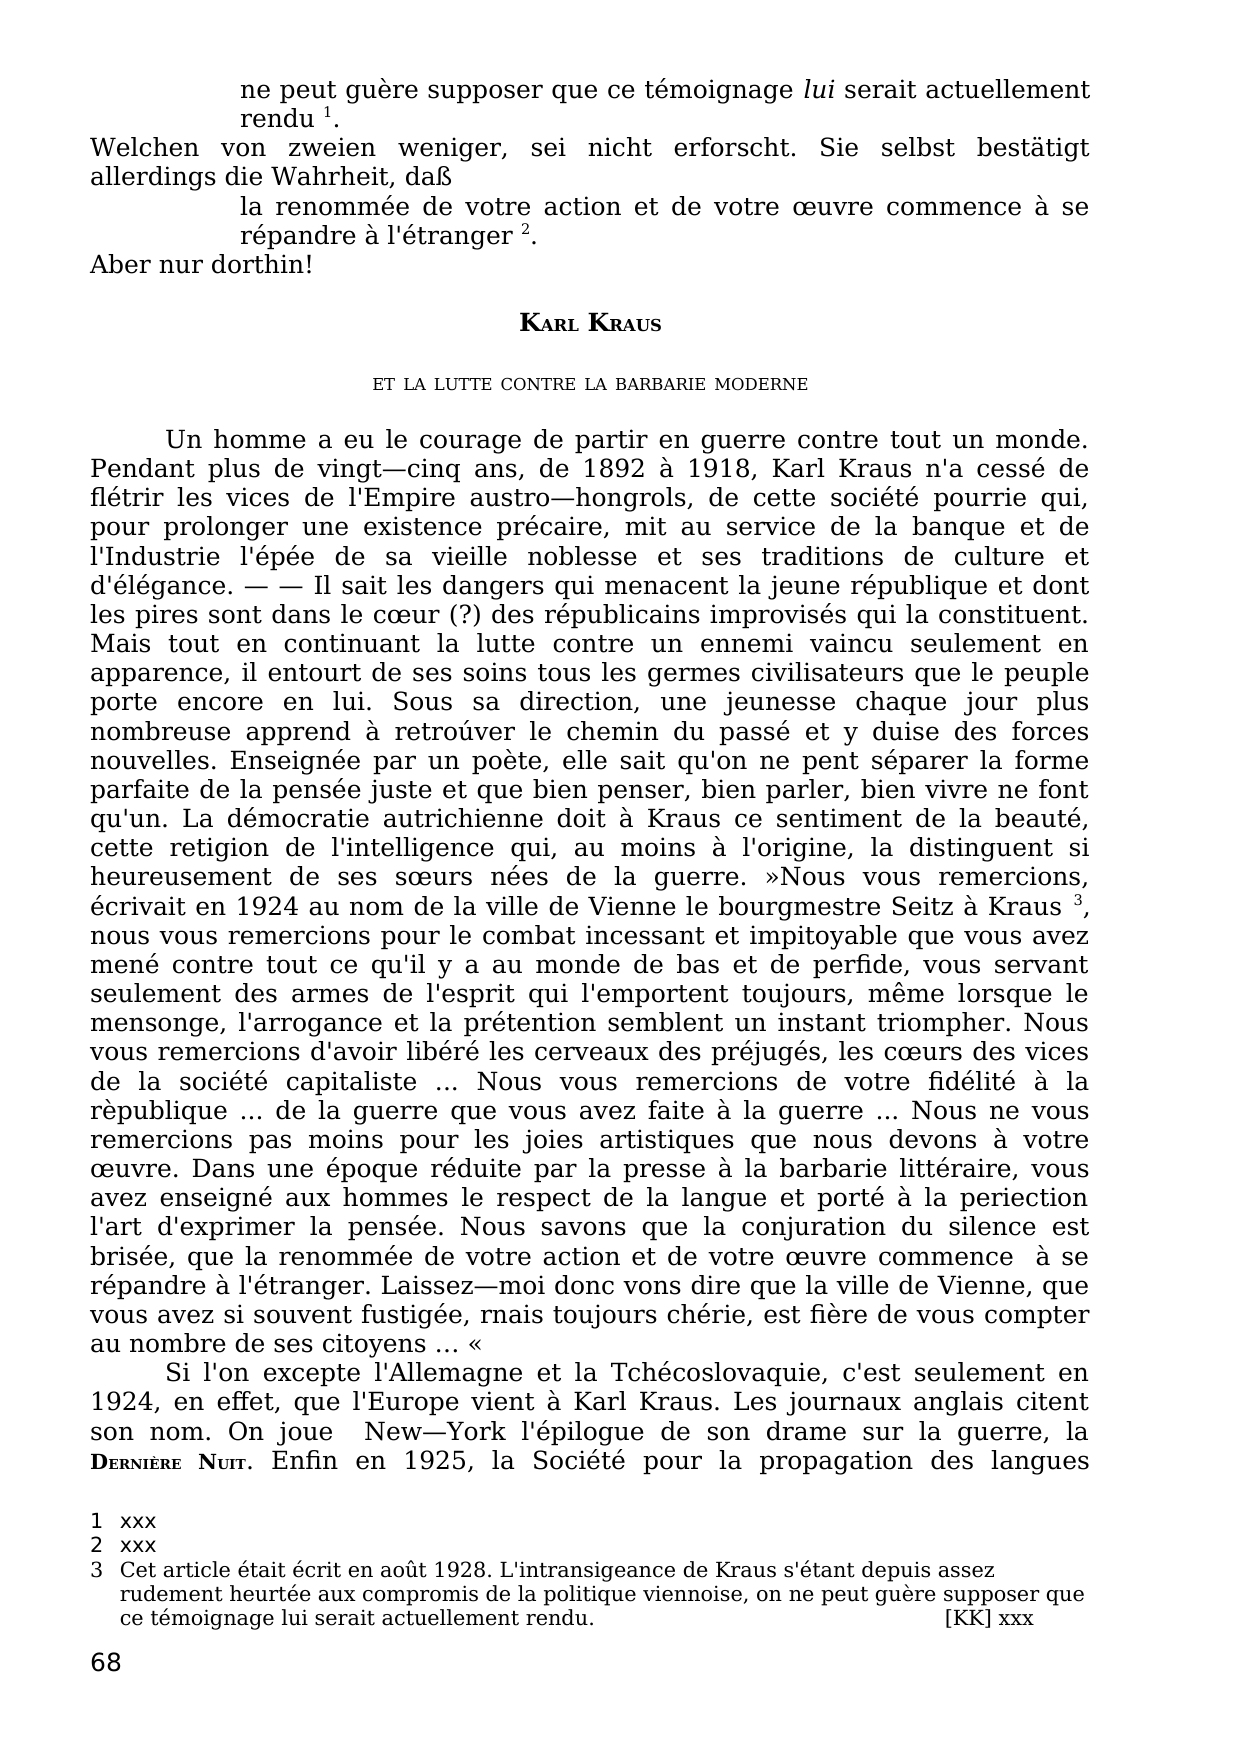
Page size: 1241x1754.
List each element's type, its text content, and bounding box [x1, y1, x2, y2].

text Si l'on excepte l'Allemagne et la Tchécoslovaquie, c'est seulement en 1924, en effet, que l'Europe vient à Karl Kraus. Les journaux anglais citent son nom. On joue New—York l'épilogue de son drame sur la guerre, la Dernière Nuit. Enfin en 1925, la Société pour la propagation des langues [90, 1358, 1091, 1475]
text xxx [90, 1533, 1091, 1558]
text et la lutte contre la barbarie moderne [90, 367, 1091, 396]
text Welchen von zweien weniger, sei nicht erforscht. Sie selbst bestätigt allerdings die Wahrheit, daß [90, 133, 1091, 192]
text Cet article était écrit en août 1928. L'intransigeance de Kraus s'étant depuis assez rudement heurtée aux compromis de la politique viennoise, on ne peut guère supposer que ce témoignage lui serait actuellement rendu. [KK] xxx [90, 1558, 1091, 1631]
text Aber nur dorthin! [90, 250, 1091, 279]
text Un homme a eu le courage de partir en guerre contre tout un monde. Pendant plus de vingt—cinq ans, de 1892 à 1918, Karl Kraus n'a cessé de flétrir les vices de l'Empire austro—hongrols, de cette société pourrie qui, pour prolonger une existence précaire, mit au service de la banque et de l'Industrie l'épée de sa vieille noblesse et ses traditions de culture et d'élégance. — — Il sait les dangers qui menacent la jeune république et dont les pires sont dans le cœur (?) des républicains improvisés qui la constituent. Mais tout en continuant la lutte contre un ennemi vaincu seulement en apparence, il entourt de ses soins tous les germes civilisateurs que le peuple porte encore en lui. Sous sa direction, une jeunesse chaque jour plus nombreuse apprend à retroúver le chemin du passé et y duise des forces nouvelles. Enseignée par un poète, elle sait qu'on ne pent séparer la forme parfaite de la pensée juste et que bien penser, bien parler, bien vivre ne font qu'un. La démocratie autrichienne doit à Kraus ce sentiment de la beauté, cette retigion de l'intelligence qui, au moins à l'origine, la distinguent si heureusement de ses sœurs nées de la guerre. »Nous vous remercions, écrivait en 1924 au nom de la ville de Vienne le bourgmestre Seitz à Kraus , nous vous remercions pour le combat incessant et impitoyable que vous avez mené contre tout ce qu'il y a au monde de bas et de perfide, vous servant seulement des armes de l'esprit qui l'emportent toujours, même lorsque le mensonge, l'arrogance et la prétention semblent un instant triompher. Nous vous remercions d'avoir libéré les cerveaux des préjugés, les cœurs des vices de la société capitaliste ... Nous vous remercions de votre fidélité à la rèpublique ... de la guerre que vous avez faite à la guerre ... Nous ne vous remercions pas moins pour les joies artistiques que nous devons à votre œuvre. Dans une époque réduite par la presse à la barbarie littéraire, vous avez enseigné aux hommes le respect de la langue et porté à la periection l'art d'exprimer la pensée. Nous savons que la conjuration du silence est brisée, que la renommée de votre action et de votre œuvre commence à se répandre à l'étranger. Laissez—moi donc vons dire que la ville de Vienne, que vous avez si souvent fustigée, rnais toujours chérie, est fière de vous compter au nombre de ses citoyens … « [90, 425, 1091, 1358]
text Karl Kraus [90, 279, 1091, 337]
text xxx [90, 1509, 1091, 1533]
text ne peut guère supposer que ce témoignage lui serait actuellement rendu . [240, 75, 1091, 133]
text la renommée de votre action et de votre œuvre commence à se répandre à l'étranger . [240, 192, 1091, 250]
